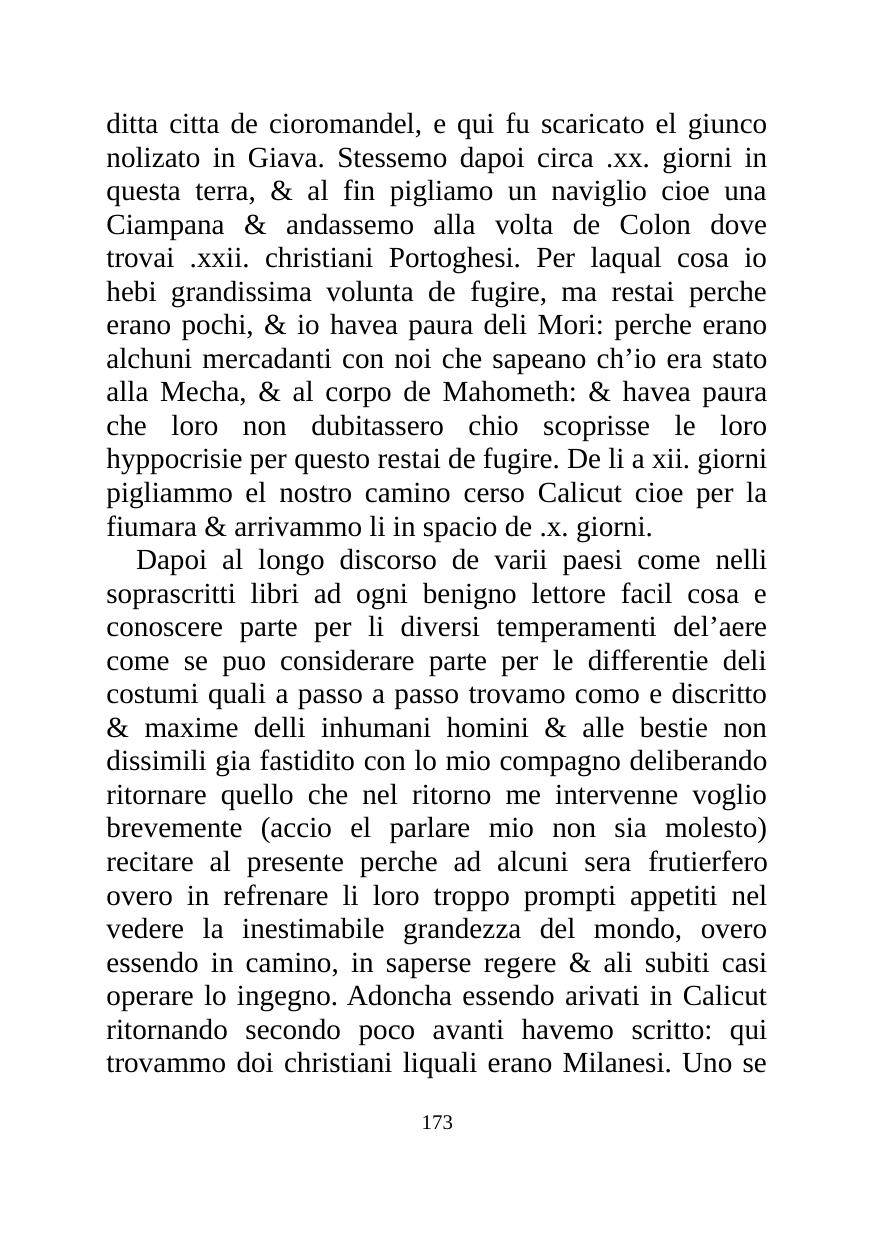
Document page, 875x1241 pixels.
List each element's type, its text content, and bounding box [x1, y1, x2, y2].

text ditta citta de cioromandel, e qui fu scaricato el giunco nolizato in Giava. Stessemo dapoi circa .xx. giorni in questa terra, & al fin pigliamo un naviglio cioe una Ciampana & andassemo alla volta de Colon dove trovai .xxii. christiani Portoghesi. Per laqual cosa io hebi grandissima volunta de fugire, ma restai perche erano pochi, & io havea paura deli Mori: perche erano alchuni mercadanti con noi che sapeano ch’io era stato alla Mecha, & al corpo de Mahometh: & havea paura che loro non dubitassero chio scoprisse le loro hyppocrisie per questo restai de fugire. De li a xii. giorni pigliammo el nostro camino cerso Calicut cioe per la fiumara & arrivammo li in spacio de .x. giorni. [106, 106, 768, 542]
text Dapoi al longo discorso de varii paesi come nelli soprascritti libri ad ogni benigno lettore facil cosa e conoscere parte per li diversi temperamenti del’aere come se puo considerare parte per le differentie deli costumi quali a passo a passo trovamo como e discritto & maxime delli inhumani homini & alle bestie non dissimili gia fastidito con lo mio compagno deliberando ritornare quello che nel ritorno me intervenne voglio brevemente (accio el parlare mio non sia molesto) recitare al presente perche ad alcuni sera frutierfero overo in refrenare li loro troppo prompti appetiti nel vedere la inestimabile grandezza del mondo, overo essendo in camino, in saperse regere & ali subiti casi operare lo ingegno. Adoncha essendo arivati in Calicut ritornando secondo poco avanti havemo scritto: qui trovammo doi christiani liquali erano Milanesi. Uno se [106, 542, 768, 1079]
